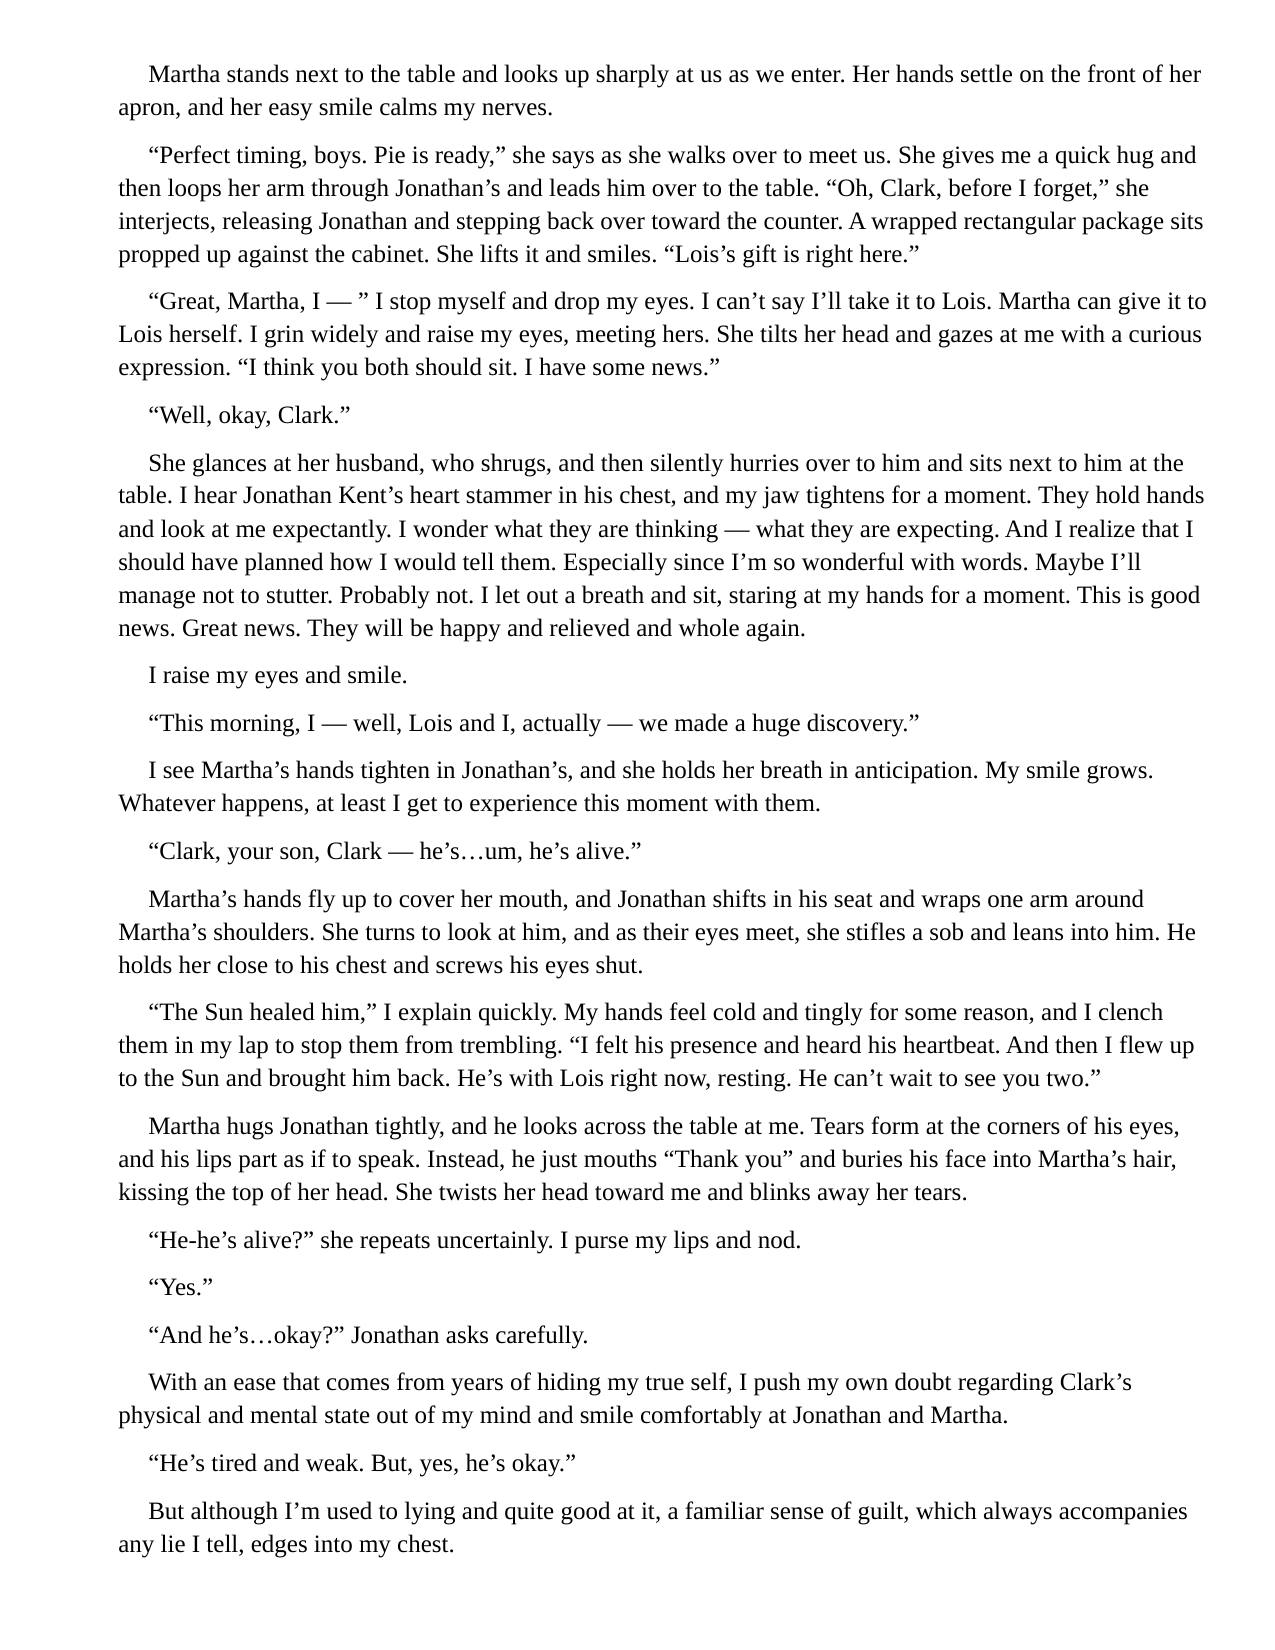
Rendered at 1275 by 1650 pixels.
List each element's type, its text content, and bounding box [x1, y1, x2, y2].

text “This morning, I — well, Lois and I, actually — we made a huge discovery.” [118, 708, 1216, 737]
text “Perfect timing, boys. Pie is ready,” she says as she walks over to meet us. She gives me a quick hug and then loops her arm through Jonathan’s and leads him over to the table. “Oh, Clark, before I forget,” she interjects, releasing Jonathan and stepping back over toward the counter. A wrapped rectangular package sits propped up against the cabinet. She lifts it and smiles. “Lois’s gift is right here.” [118, 140, 1216, 267]
text Martha stands next to the table and looks up sharply at us as we enter. Her hands settle on the front of her apron, and her easy smile calms my nerves. [118, 59, 1216, 121]
text “Well, okay, Clark.” [118, 400, 1216, 429]
text “Yes.” [118, 1272, 1216, 1301]
text But although I’m used to lying and quite good at it, a familiar sense of guilt, which always accompanies any lie I tell, edges into my chest. [118, 1496, 1216, 1557]
text “The Sun healed him,” I explain quickly. My hands feel cold and tingly for some reason, and I clench them in my lap to stop them from trembling. “I felt his presence and heard his heartbeat. And then I flew up to the Sun and brought him back. He’s with Lois right now, resting. He can’t wait to see you two.” [118, 997, 1216, 1092]
text “Great, Martha, I — ” I stop myself and drop my eyes. I can’t say I’ll take it to Lois. Martha can give it to Lois herself. I grin widely and raise my eyes, meeting hers. She tilts her head and gazes at me with a curious expression. “I think you both should sit. I have some news.” [118, 286, 1216, 381]
text She glances at her husband, who shrugs, and then silently hurries over to him and sits next to him at the table. I hear Jonathan Kent’s heart stammer in his chest, and my jaw tightens for a moment. They hold hands and look at me expectantly. I wonder what they are thinking — what they are expecting. And I realize that I should have planned how I would tell them. Especially since I’m so wonderful with words. Maybe I’ll manage not to stutter. Probably not. I let out a breath and sit, staring at my hands for a moment. This is good news. Great news. They will be happy and relieved and whole again. [118, 448, 1216, 641]
text I see Martha’s hands tighten in Jonathan’s, and she holds her breath in anticipation. My smile grows. Whatever happens, at least I get to experience this moment with them. [118, 756, 1216, 817]
text With an ease that comes from years of hiding my true self, I push my own doubt regarding Clark’s physical and mental state out of my mind and smile comfortably at Jonathan and Martha. [118, 1367, 1216, 1429]
text “Clark, your son, Clark — he’s…um, he’s alive.” [118, 836, 1216, 865]
text Martha hugs Jonathan tightly, and he looks across the table at me. Tears form at the corners of his eyes, and his lips part as if to speak. Instead, he just mouths “Thank you” and buries his face into Martha’s hair, kissing the top of her head. She twists her head toward me and blinks away her tears. [118, 1111, 1216, 1206]
text “He-he’s alive?” she repeats uncertainly. I purse my lips and nod. [118, 1225, 1216, 1253]
text “And he’s…okay?” Jonathan asks carefully. [118, 1320, 1216, 1349]
text I raise my eyes and smile. [118, 660, 1216, 689]
text “He’s tired and weak. But, yes, he’s okay.” [118, 1448, 1216, 1477]
text Martha’s hands fly up to cover her mouth, and Jonathan shifts in his seat and wraps one arm around Martha’s shoulders. She turns to look at him, and as their eyes meet, she stifles a sob and leans into him. He holds her close to his chest and screws his eyes shut. [118, 884, 1216, 978]
